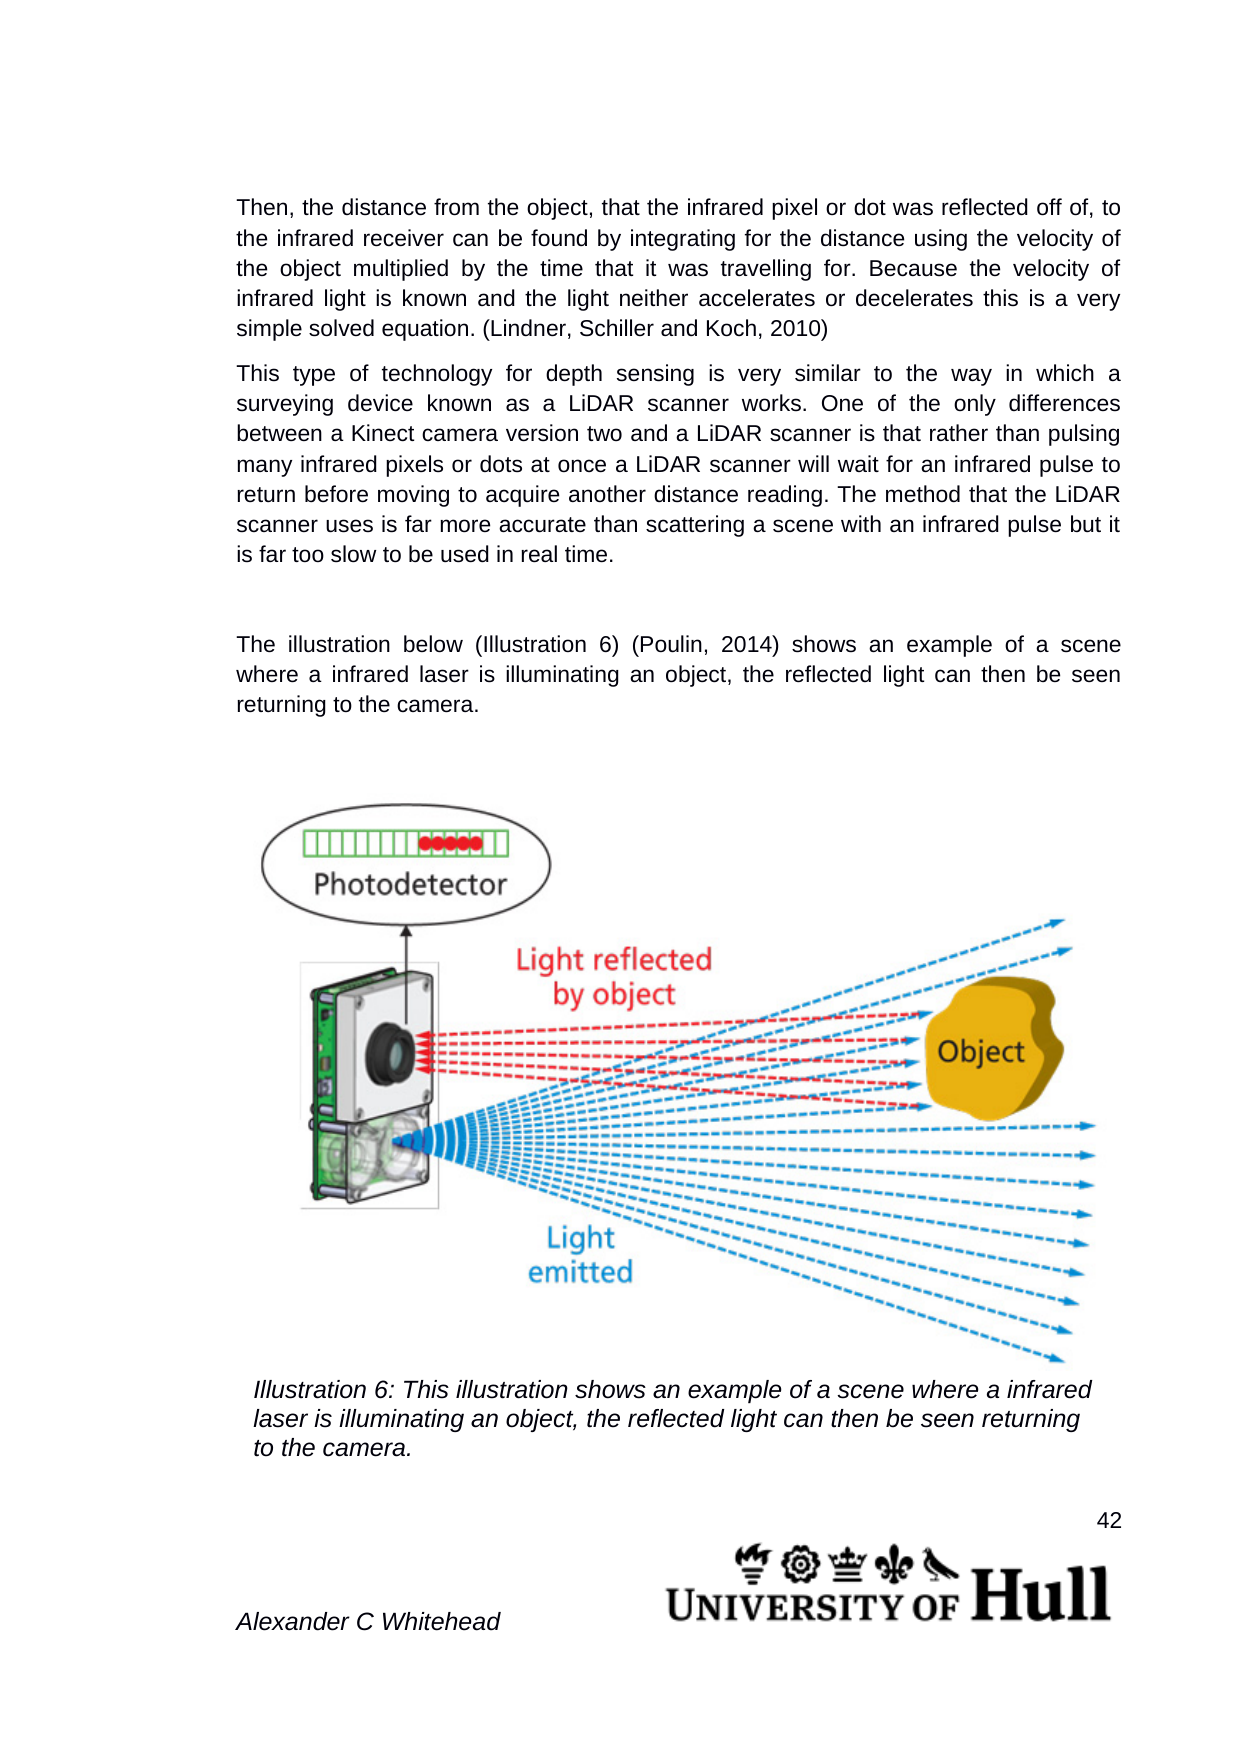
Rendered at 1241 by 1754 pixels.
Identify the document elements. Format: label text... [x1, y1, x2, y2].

picture [253, 793, 1107, 1371]
text The illustration below (Illustration 6) (Poulin, 2014)⁠ shows an example of a scene where a infrared laser is illuminating an object, the reflected light can then be seen returning to the camera. [236, 631, 1122, 718]
text This type of technology for depth sensing is very similar to the way in which a surveying device known as a LiDAR scanner works. One of the only differences between a Kinect camera version two and a LiDAR scanner is that rather than pulsing many infrared pixels or dots at once a LiDAR scanner will wait for an infrared pulse to return before moving to acquire another distance reading. The method that the LiDAR scanner uses is far more accurate than scattering a scene with an infrared pulse but it is far too slow to be used in real time. [236, 360, 1122, 568]
text Then, the distance from the object, that the infrared pixel or dot was reflected off of, to the infrared receiver can be found by integrating for the distance using the velocity of the object multiplied by the time that it was travelling for. Because the velocity of infrared light is known and the light neither accelerates or decelerates this is a very simple solved equation. (Lindner, Schiller and Koch, 2010) [236, 194, 1122, 342]
text Illustration 6: This illustration shows an example of a scene where a infrared laser is illuminating an object, the reflected light can then be seen returning to the camera. [253, 1371, 1107, 1462]
picture [659, 1533, 1119, 1631]
